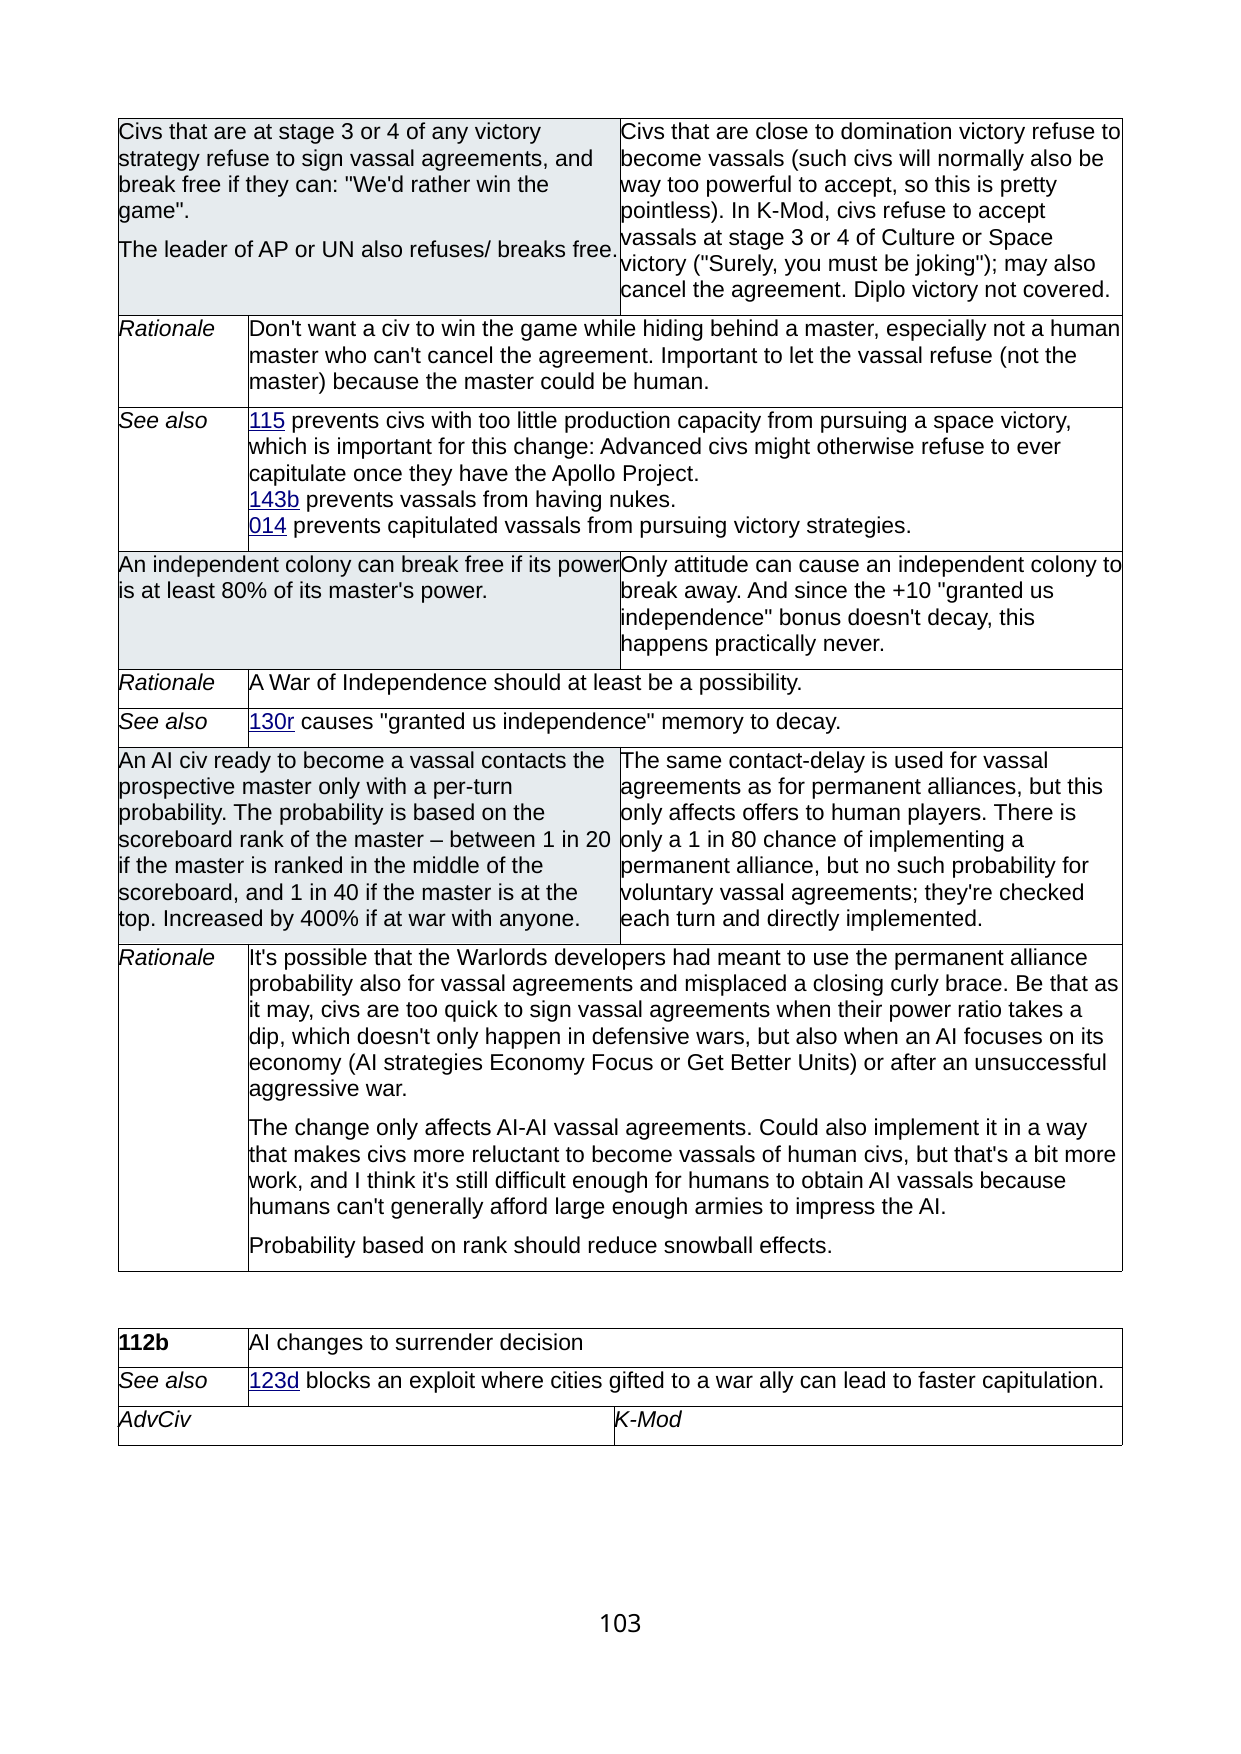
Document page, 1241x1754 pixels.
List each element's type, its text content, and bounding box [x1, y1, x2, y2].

table_cell Don't want a civ to win the game while hiding behind a master, especially not a human master who can't cancel the agreement. Important to let the vassal refuse (not the master) because the master could be human. [249, 316, 1122, 407]
table_cell Rationale [119, 316, 248, 407]
table_header 112b [119, 1329, 248, 1367]
table_cell A War of Independence should at least be a possibility. [249, 670, 1122, 708]
table_cell Rationale [119, 945, 248, 1271]
table_cell See also [119, 709, 248, 747]
table_cell Civs that are at stage 3 or 4 of any victory strategy refuse to sign vassal agreements, and break free if they can: "We'd rather win the game". The leader of AP or UN also refuses/ breaks free. [119, 119, 620, 315]
table_cell 130r causes "granted us independence" memory to decay. [249, 709, 1122, 747]
table_cell Rationale [119, 670, 248, 708]
table_cell It's possible that the Warlords developers had meant to use the permanent alliance probability also for vassal agreements and misplaced a closing curly brace. Be that as it may, civs are too quick to sign vassal agreements when their power ratio takes a dip, which doesn't only happen in defensive wars, but also when an AI focuses on its economy (AI strategies Economy Focus or Get Better Units) or after an unsuccessful aggressive war. The change only affects AI-AI vassal agreements. Could also implement it in a way that makes civs more reluctant to become vassals of human civs, but that's a bit more work, and I think it's still difficult enough for humans to obtain AI vassals because humans can't generally afford large enough armies to impress the AI. Probability based on rank should reduce snowball effects. [249, 945, 1122, 1271]
table_cell Civs that are close to domination victory refuse to become vassals (such civs will normally also be way too powerful to accept, so this is pretty pointless). In K-Mod, civs refuse to accept vassals at stage 3 or 4 of Culture or Space victory ("Surely, you must be joking"); may also cancel the agreement. Diplo victory not covered. [621, 119, 1122, 315]
table_header AI changes to surrender decision [249, 1329, 1122, 1367]
table_cell An independent colony can break free if its power is at least 80% of its master's power. [119, 552, 620, 669]
table_cell 115 prevents civs with too little production capacity from pursuing a space victory, which is important for this change: Advanced civs might otherwise refuse to ever capitulate once they have the Apollo Project. 143b prevents vassals from having nukes. 014 prevents capitulated vassals from pursuing victory strategies. [249, 408, 1122, 551]
table_cell The same contact-delay is used for vassal agreements as for permanent alliances, but this only affects offers to human players. There is only a 1 in 80 chance of implementing a permanent alliance, but no such probability for voluntary vassal agreements; they're checked each turn and directly implemented. [621, 748, 1122, 943]
table_cell 123d blocks an exploit where cities gifted to a war ally can lead to faster capitulation. [249, 1368, 1122, 1406]
table_cell AdvCiv [119, 1407, 614, 1445]
table_cell See also [119, 1368, 248, 1406]
table_cell An AI civ ready to become a vassal contacts the prospective master only with a per-turn probability. The probability is based on the scoreboard rank of the master – between 1 in 20 if the master is ranked in the middle of the scoreboard, and 1 in 40 if the master is at the top. Increased by 400% if at war with anyone. [119, 748, 620, 943]
table_cell K-Mod [615, 1407, 1122, 1445]
table_cell See also [119, 408, 248, 551]
table_cell Only attitude can cause an independent colony to break away. And since the +10 "granted us independence" bonus doesn't decay, this happens practically never. [621, 552, 1122, 669]
